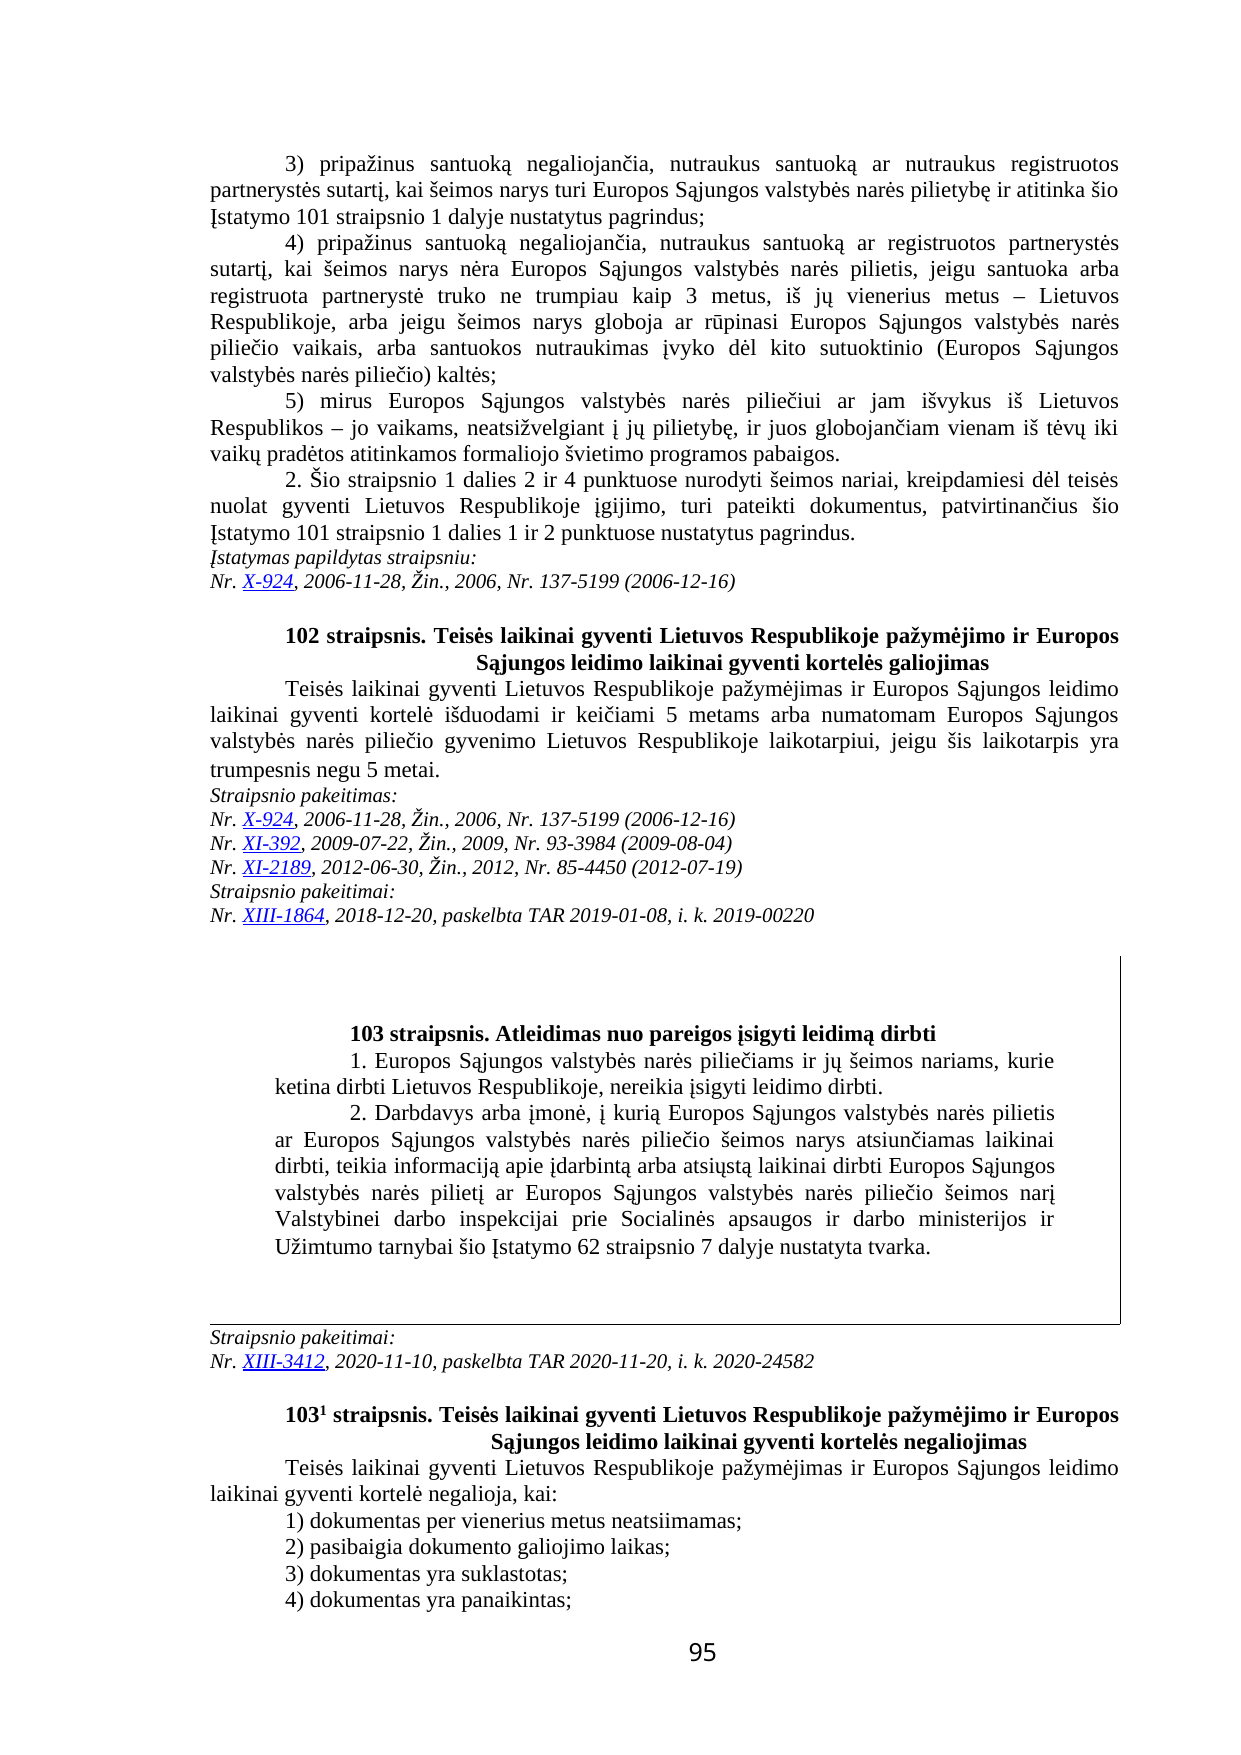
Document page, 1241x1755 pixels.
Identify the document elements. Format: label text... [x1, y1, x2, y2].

text 1031 straipsnis. Teisės laikinai gyventi Lietuvos Respublikoje pažymėjimo ir Europos Sąjungos leidimo laikinai gyventi kortelės negaliojimas [285, 1401, 1120, 1454]
text Nr. XI-392, 2009-07-22, Žin., 2009, Nr. 93-3984 (2009-08-04) [210, 831, 1120, 855]
text 103 straipsnis. Atleidimas nuo pareigos įsigyti leidimą dirbti [210, 956, 1120, 1047]
text 1) dokumentas per vienerius metus neatsiimamas; [210, 1507, 1120, 1533]
text 3) pripažinus santuoką negaliojančia, nutraukus santuoką ar nutraukus registruotos partnerystės sutartį, kai šeimos narys turi Europos Sąjungos valstybės narės pilietybę ir atitinka šio Įstatymo 101 straipsnio 1 dalyje nustatytus pagrindus; [210, 150, 1120, 229]
text Straipsnio pakeitimai: [210, 1324, 1120, 1349]
text Nr. XIII-3412, 2020-11-10, paskelbta TAR 2020-11-20, i. k. 2020-24582 [210, 1349, 1120, 1373]
text 4) pripažinus santuoką negaliojančia, nutraukus santuoką ar registruotos partnerystės sutartį, kai šeimos narys nėra Europos Sąjungos valstybės narės pilietis, jeigu santuoka arba registruota partnerystė truko ne trumpiau kaip 3 metus, iš jų vienerius metus – Lietuvos Respublikoje, arba jeigu šeimos narys globoja ar rūpinasi Europos Sąjungos valstybės narės piliečio vaikais, arba santuokos nutraukimas įvyko dėl kito sutuoktinio (Europos Sąjungos valstybės narės piliečio) kaltės; [210, 229, 1120, 387]
text 3) dokumentas yra suklastotas; [210, 1559, 1120, 1586]
text Teisės laikinai gyventi Lietuvos Respublikoje pažymėjimas ir Europos Sąjungos leidimo laikinai gyventi kortelė negalioja, kai: [210, 1454, 1120, 1507]
text 4) dokumentas yra panaikintas; [210, 1586, 1120, 1612]
text Nr. XIII-1864, 2018-12-20, paskelbta TAR 2019-01-08, i. k. 2019-00220 [210, 903, 1120, 927]
text 2. Šio straipsnio 1 dalies 2 ir 4 punktuose nurodyti šeimos nariai, kreipdamiesi dėl teisės nuolat gyventi Lietuvos Respublikoje įgijimo, turi pateikti dokumentus, patvirtinančius šio Įstatymo 101 straipsnio 1 dalies 1 ir 2 punktuose nustatytus pagrindus. [210, 466, 1120, 545]
text 102 straipsnis. Teisės laikinai gyventi Lietuvos Respublikoje pažymėjimo ir Europos Sąjungos leidimo laikinai gyventi kortelės galiojimas [285, 622, 1120, 675]
text Nr. X-924, 2006-11-28, Žin., 2006, Nr. 137-5199 (2006-12-16) [210, 807, 1120, 831]
text Straipsnio pakeitimas: [210, 783, 1120, 807]
text Nr. X-924, 2006-11-28, Žin., 2006, Nr. 137-5199 (2006-12-16) [210, 569, 1120, 593]
text Teisės laikinai gyventi Lietuvos Respublikoje pažymėjimas ir Europos Sąjungos leidimo laikinai gyventi kortelė išduodami ir keičiami 5 metams arba numatomam Europos Sąjungos valstybės narės piliečio gyvenimo Lietuvos Respublikoje laikotarpiui, jeigu šis laikotarpis yra trumpesnis negu 5 metai. [210, 675, 1120, 783]
text Įstatymas papildytas straipsniu: [210, 545, 1120, 569]
text 1. Europos Sąjungos valstybės narės piliečiams ir jų šeimos nariams, kurie ketina dirbti Lietuvos Respublikoje, nereikia įsigyti leidimo dirbti. [210, 1047, 1120, 1099]
text 2. Darbdavys arba įmonė, į kurią Europos Sąjungos valstybės narės pilietis ar Europos Sąjungos valstybės narės piliečio šeimos narys atsiunčiamas laikinai dirbti, teikia informaciją apie įdarbintą arba atsiųstą laikinai dirbti Europos Sąjungos valstybės narės pilietį ar Europos Sąjungos valstybės narės piliečio šeimos narį Valstybinei darbo inspekcijai prie Socialinės apsaugos ir darbo ministerijos ir Užimtumo tarnybai šio Įstatymo 62 straipsnio 7 dalyje nustatyta tvarka. [210, 1099, 1120, 1324]
text Straipsnio pakeitimai: [210, 879, 1120, 903]
text 5) mirus Europos Sąjungos valstybės narės piliečiui ar jam išvykus iš Lietuvos Respublikos – jo vaikams, neatsižvelgiant į jų pilietybę, ir juos globojančiam vienam iš tėvų iki vaikų pradėtos atitinkamos formaliojo švietimo programos pabaigos. [210, 387, 1120, 466]
text 2) pasibaigia dokumento galiojimo laikas; [210, 1533, 1120, 1559]
text Nr. XI-2189, 2012-06-30, Žin., 2012, Nr. 85-4450 (2012-07-19) [210, 855, 1120, 879]
